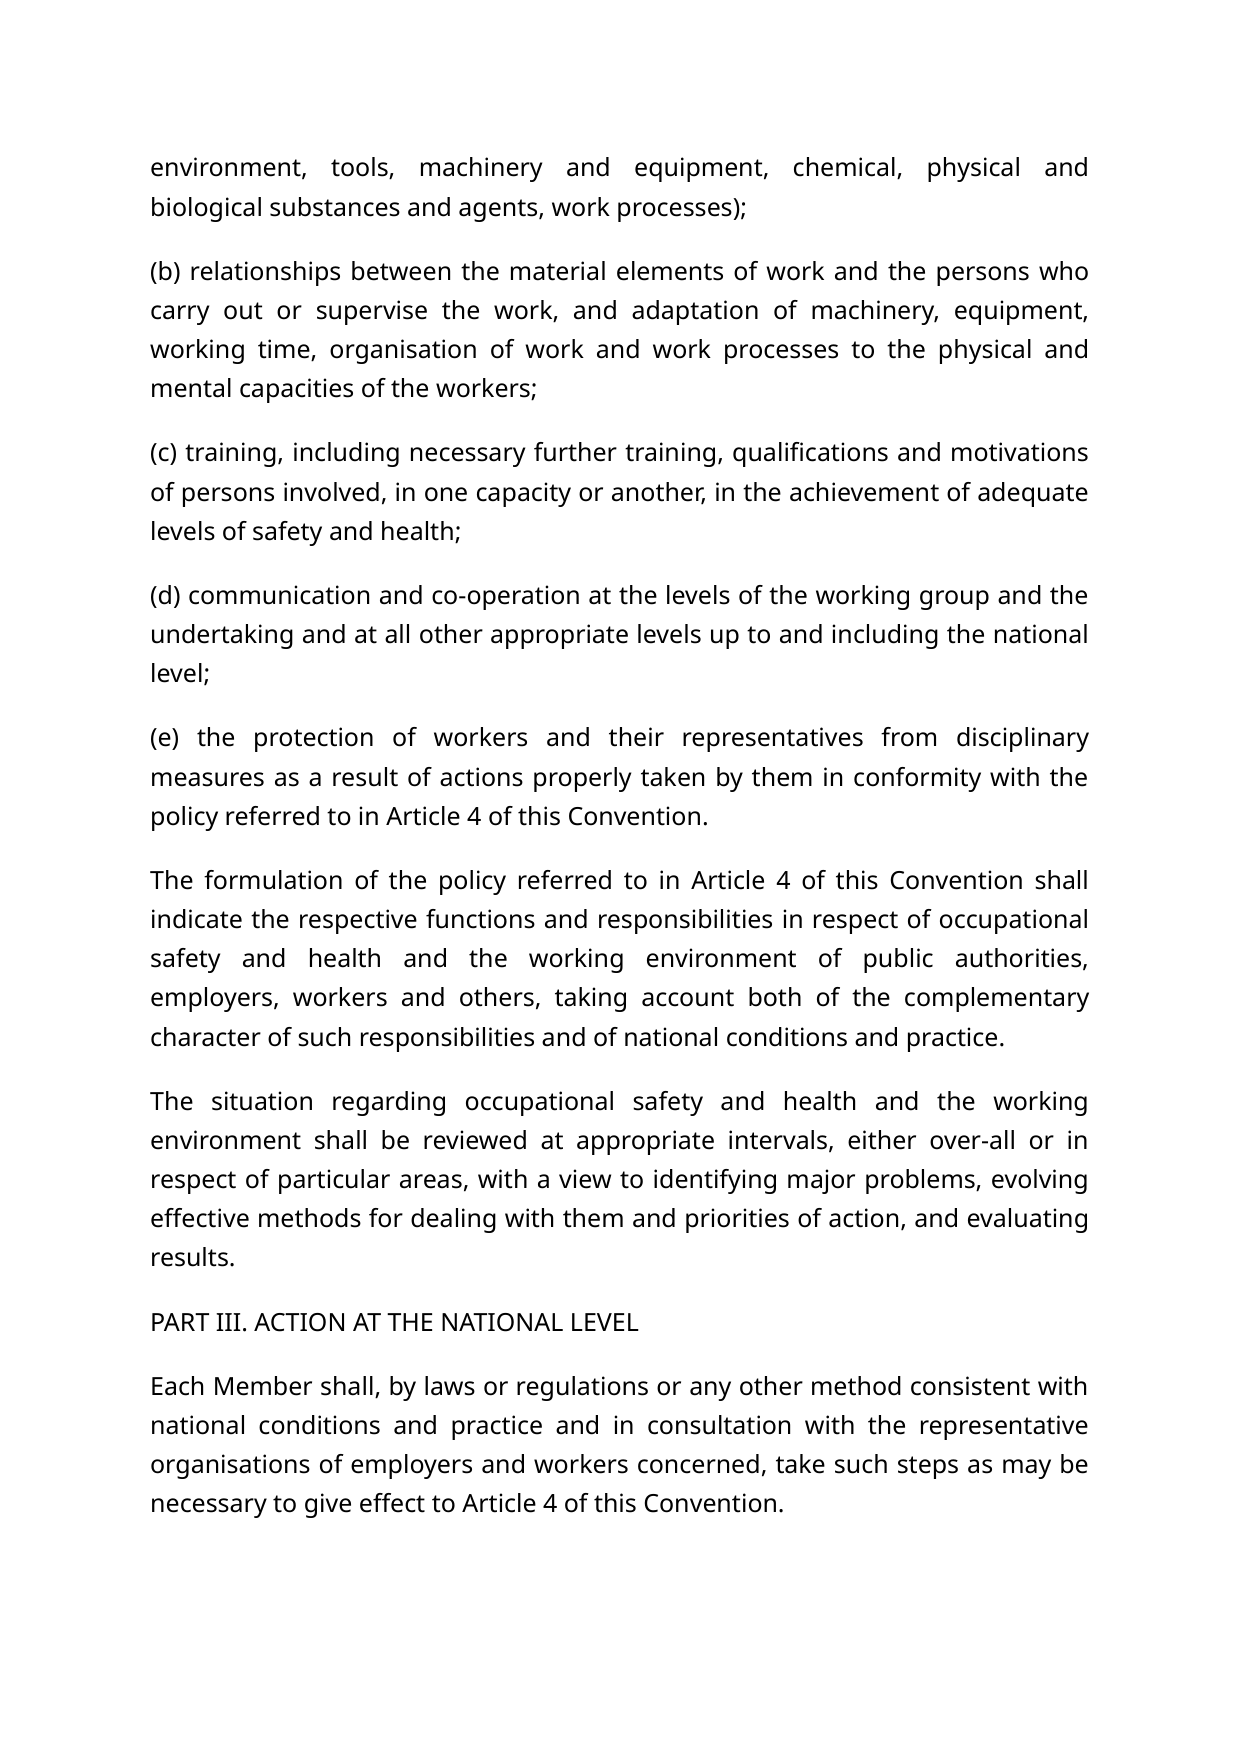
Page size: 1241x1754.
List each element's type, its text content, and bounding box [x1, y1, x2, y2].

text (d) communication and co-operation at the levels of the working group and the undertaking and at all other appropriate levels up to and including the national level; [150, 577, 1090, 690]
text The formulation of the policy referred to in Article 4 of this Convention shall indicate the respective functions and responsibilities in respect of occupational safety and health and the working environment of public authorities, employers, workers and others, taking account both of the complementary character of such responsibilities and of national conditions and practice. [150, 862, 1090, 1053]
text (c) training, including necessary further training, qualifications and motivations of persons involved, in one capacity or another, in the achievement of adequate levels of safety and health; [150, 435, 1090, 547]
text PART III. ACTION AT THE NATIONAL LEVEL [150, 1304, 1090, 1338]
text (b) relationships between the material elements of work and the persons who carry out or supervise the work, and adaptation of machinery, equipment, working time, organisation of work and work processes to the physical and mental capacities of the workers; [150, 253, 1090, 405]
text The situation regarding occupational safety and health and the working environment shall be reviewed at appropriate intervals, either over-all or in respect of particular areas, with a view to identifying major problems, evolving effective methods for dealing with them and priorities of action, and evaluating results. [150, 1083, 1090, 1274]
text Each Member shall, by laws or regulations or any other method consistent with national conditions and practice and in consultation with the representative organisations of employers and workers concerned, take such steps as may be necessary to give effect to Article 4 of this Convention. [150, 1368, 1090, 1520]
text (e) the protection of workers and their representatives from disciplinary measures as a result of actions properly taken by them in conformity with the policy referred to in Article 4 of this Convention. [150, 720, 1090, 832]
text environment, tools, machinery and equipment, chemical, physical and biological substances and agents, work processes); [150, 150, 1090, 223]
